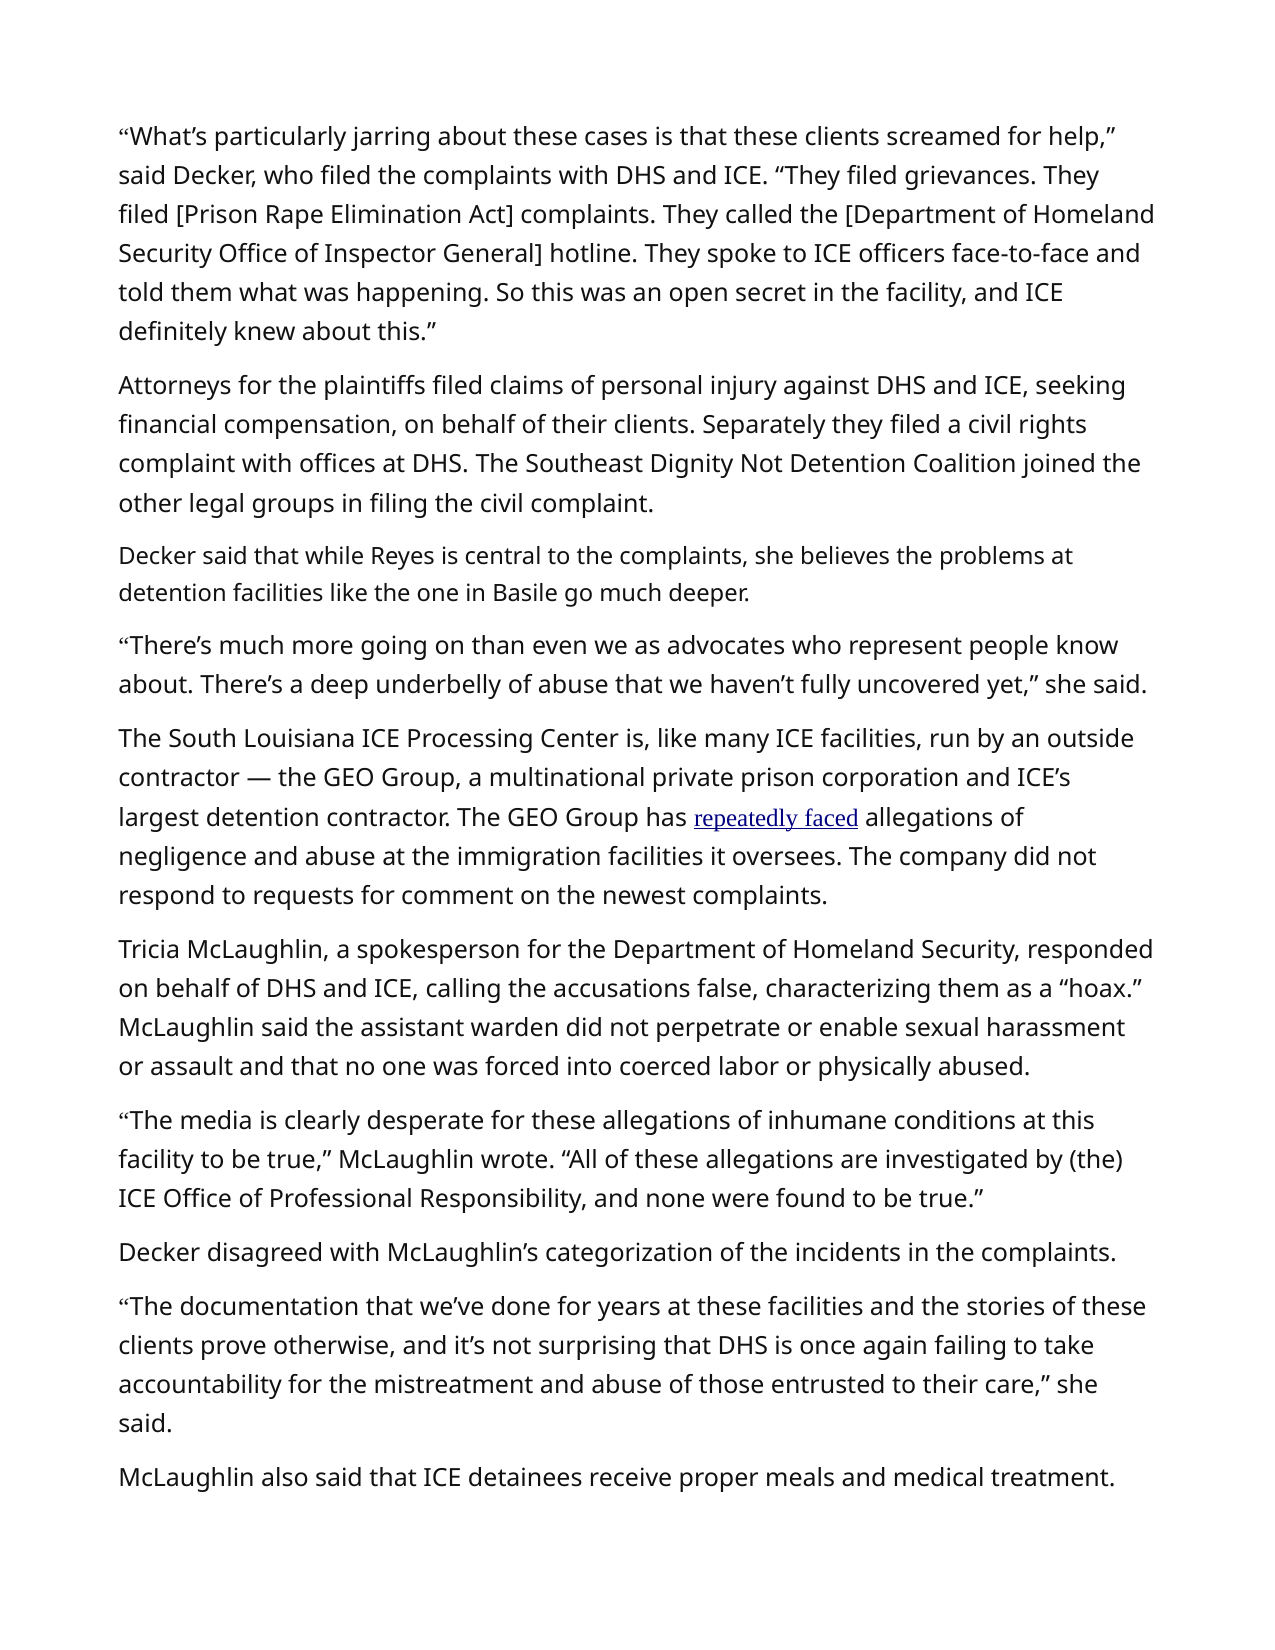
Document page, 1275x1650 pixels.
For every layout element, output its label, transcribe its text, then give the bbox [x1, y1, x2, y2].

text Attorneys for the plaintiffs filed claims of personal injury against DHS and ICE, seeking financial compensation, on behalf of their clients. Separately they filed a civil rights complaint with offices at DHS. The Southeast Dignity Not Detention Coalition joined the other legal groups in filing the civil complaint. [118, 368, 1157, 519]
text Tricia McLaughlin, a spokesperson for the Department of Homeland Security, responded on behalf of DHS and ICE, calling the accusations false, characterizing them as a “hoax.” McLaughlin said the assistant warden did not perpetrate or enable sexual harassment or assault and that no one was forced into coerced labor or physically abused. [118, 931, 1157, 1083]
text Decker disagreed with McLaughlin’s categorization of the incidents in the complaints. [118, 1234, 1157, 1269]
text The South Louisiana ICE Processing Center is, like many ICE facilities, run by an outside contractor — the GEO Group, a multinational private prison corporation and ICE’s largest detention contractor. The GEO Group has repeatedly faced allegations of negligence and abuse at the immigration facilities it oversees. The company did not respond to requests for comment on the newest complaints. [118, 721, 1157, 912]
text “There’s much more going on than even we as advocates who represent people know about. There’s a deep underbelly of abuse that we haven’t fully uncovered yet,” she said. [118, 628, 1157, 701]
text “What’s particularly jarring about these cases is that these clients screamed for help,” said Decker, who filed the complaints with DHS and ICE. “They filed grievances. They filed [Prison Rape Elimination Act] complaints. They called the [Department of Homeland Security Office of Inspector General] hotline. They spoke to ICE officers face-to-face and told them what was happening. So this was an open secret in the facility, and ICE definitely knew about this.” [118, 118, 1157, 348]
text Decker said that while Reyes is central to the complaints, she believes the problems at detention facilities like the one in Basile go much deeper. [118, 539, 1157, 608]
text “The documentation that we’ve done for years at these facilities and the stories of these clients prove otherwise, and it’s not surprising that DHS is once again failing to take accountability for the mistreatment and abuse of those entrusted to their care,” she said. [118, 1288, 1157, 1440]
text “The media is clearly desperate for these allegations of inhumane conditions at this facility to be true,” McLaughlin wrote. “All of these allegations are investigated by (the) ICE Office of Professional Responsibility, and none were found to be true.” [118, 1102, 1157, 1215]
text McLaughlin also said that ICE detainees receive proper meals and medical treatment. [118, 1459, 1157, 1494]
